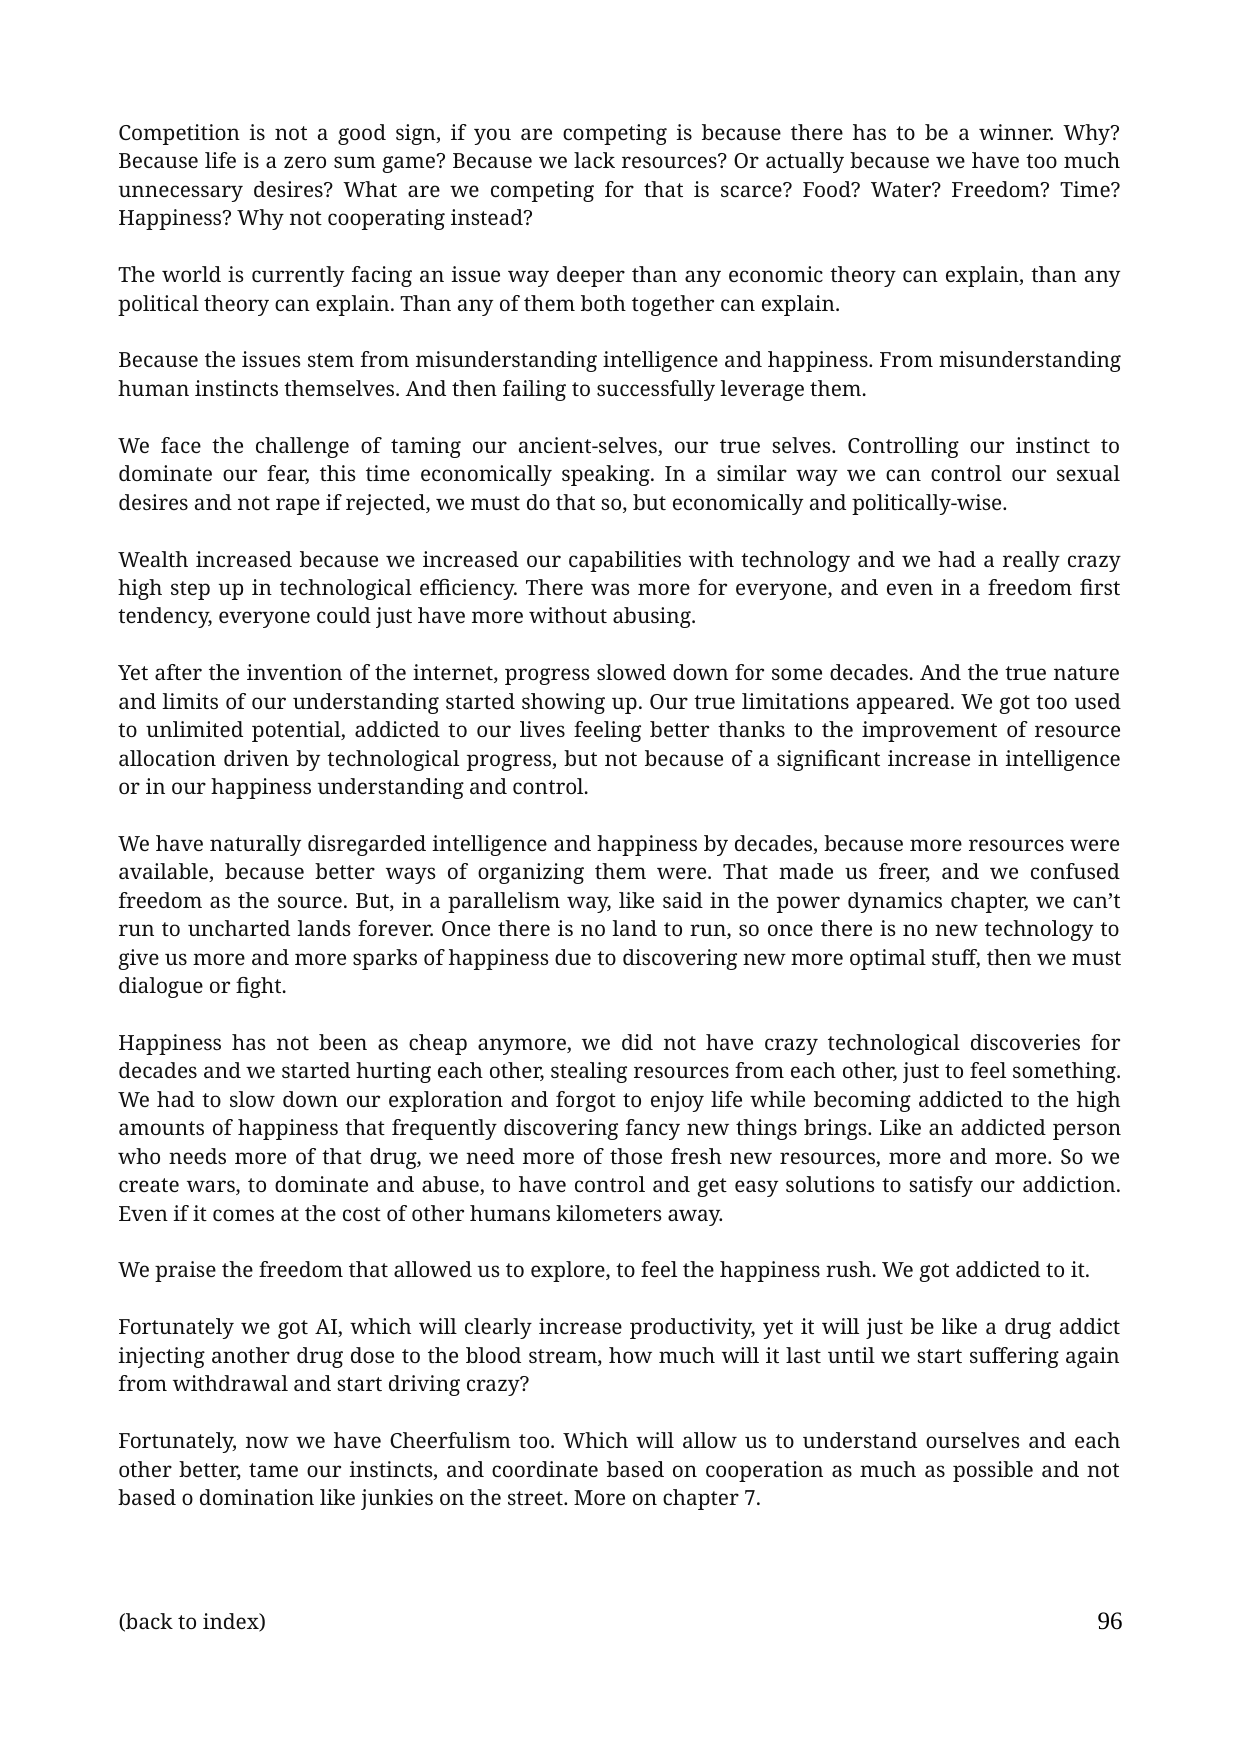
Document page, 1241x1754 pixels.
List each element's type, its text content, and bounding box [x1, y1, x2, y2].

text Fortunately we got AI, which will clearly increase productivity, yet it will just be like a drug addict injecting another drug dose to the blood stream, how much will it last until we start suffering again from withdrawal and start driving crazy? [118, 1312, 1122, 1398]
text We praise the freedom that allowed us to explore, to feel the happiness rush. We got addicted to it. [118, 1256, 1122, 1284]
text Yet after the invention of the internet, progress slowed down for some decades. And the true nature and limits of our understanding started showing up. Our true limitations appeared. We got too used to unlimited potential, addicted to our lives feeling better thanks to the improvement of resource allocation driven by technological progress, but not because of a significant increase in intelligence or in our happiness understanding and control. [118, 658, 1122, 801]
text We face the challenge of taming our ancient-selves, our true selves. Controlling our instinct to dominate our fear, this time economically speaking. In a similar way we can control our sexual desires and not rape if rejected, we must do that so, but economically and politically-wise. [118, 431, 1122, 516]
text Competition is not a good sign, if you are competing is because there has to be a winner. Why? Because life is a zero sum game? Because we lack resources? Or actually because we have too much unnecessary desires? What are we competing for that is scarce? Food? Water? Freedom? Time? Happiness? Why not cooperating instead? [118, 118, 1122, 232]
text Wealth increased because we increased our capabilities with technology and we had a really crazy high step up in technological efficiency. There was more for everyone, and even in a freedom first tendency, everyone could just have more without abusing. [118, 545, 1122, 630]
text We have naturally disregarded intelligence and happiness by decades, because more resources were available, because better ways of organizing them were. That made us freer, and we confused freedom as the source. But, in a parallelism way, like said in the power dynamics chapter, we can’t run to uncharted lands forever. Once there is no land to run, so once there is no new technology to give us more and more sparks of happiness due to discovering new more optimal stuff, then we must dialogue or fight. [118, 829, 1122, 1000]
text The world is currently facing an issue way deeper than any economic theory can explain, than any political theory can explain. Than any of them both together can explain. [118, 260, 1122, 317]
text Fortunately, now we have Cheerfulism too. Which will allow us to understand ourselves and each other better, tame our instincts, and coordinate based on cooperation as much as possible and not based o domination like junkies on the street. More on chapter 7. [118, 1426, 1122, 1512]
text Because the issues stem from misunderstanding intelligence and happiness. From misunderstanding human instincts themselves. And then failing to successfully leverage them. [118, 346, 1122, 402]
text Happiness has not been as cheap anymore, we did not have crazy technological discoveries for decades and we started hurting each other, stealing resources from each other, just to feel something. We had to slow down our exploration and forgot to enjoy life while becoming addicted to the high amounts of happiness that frequently discovering fancy new things brings. Like an addicted person who needs more of that drug, we need more of those fresh new resources, more and more. So we create wars, to dominate and abuse, to have control and get easy solutions to satisfy our addiction. Even if it comes at the cost of other humans kilometers away. [118, 1028, 1122, 1227]
